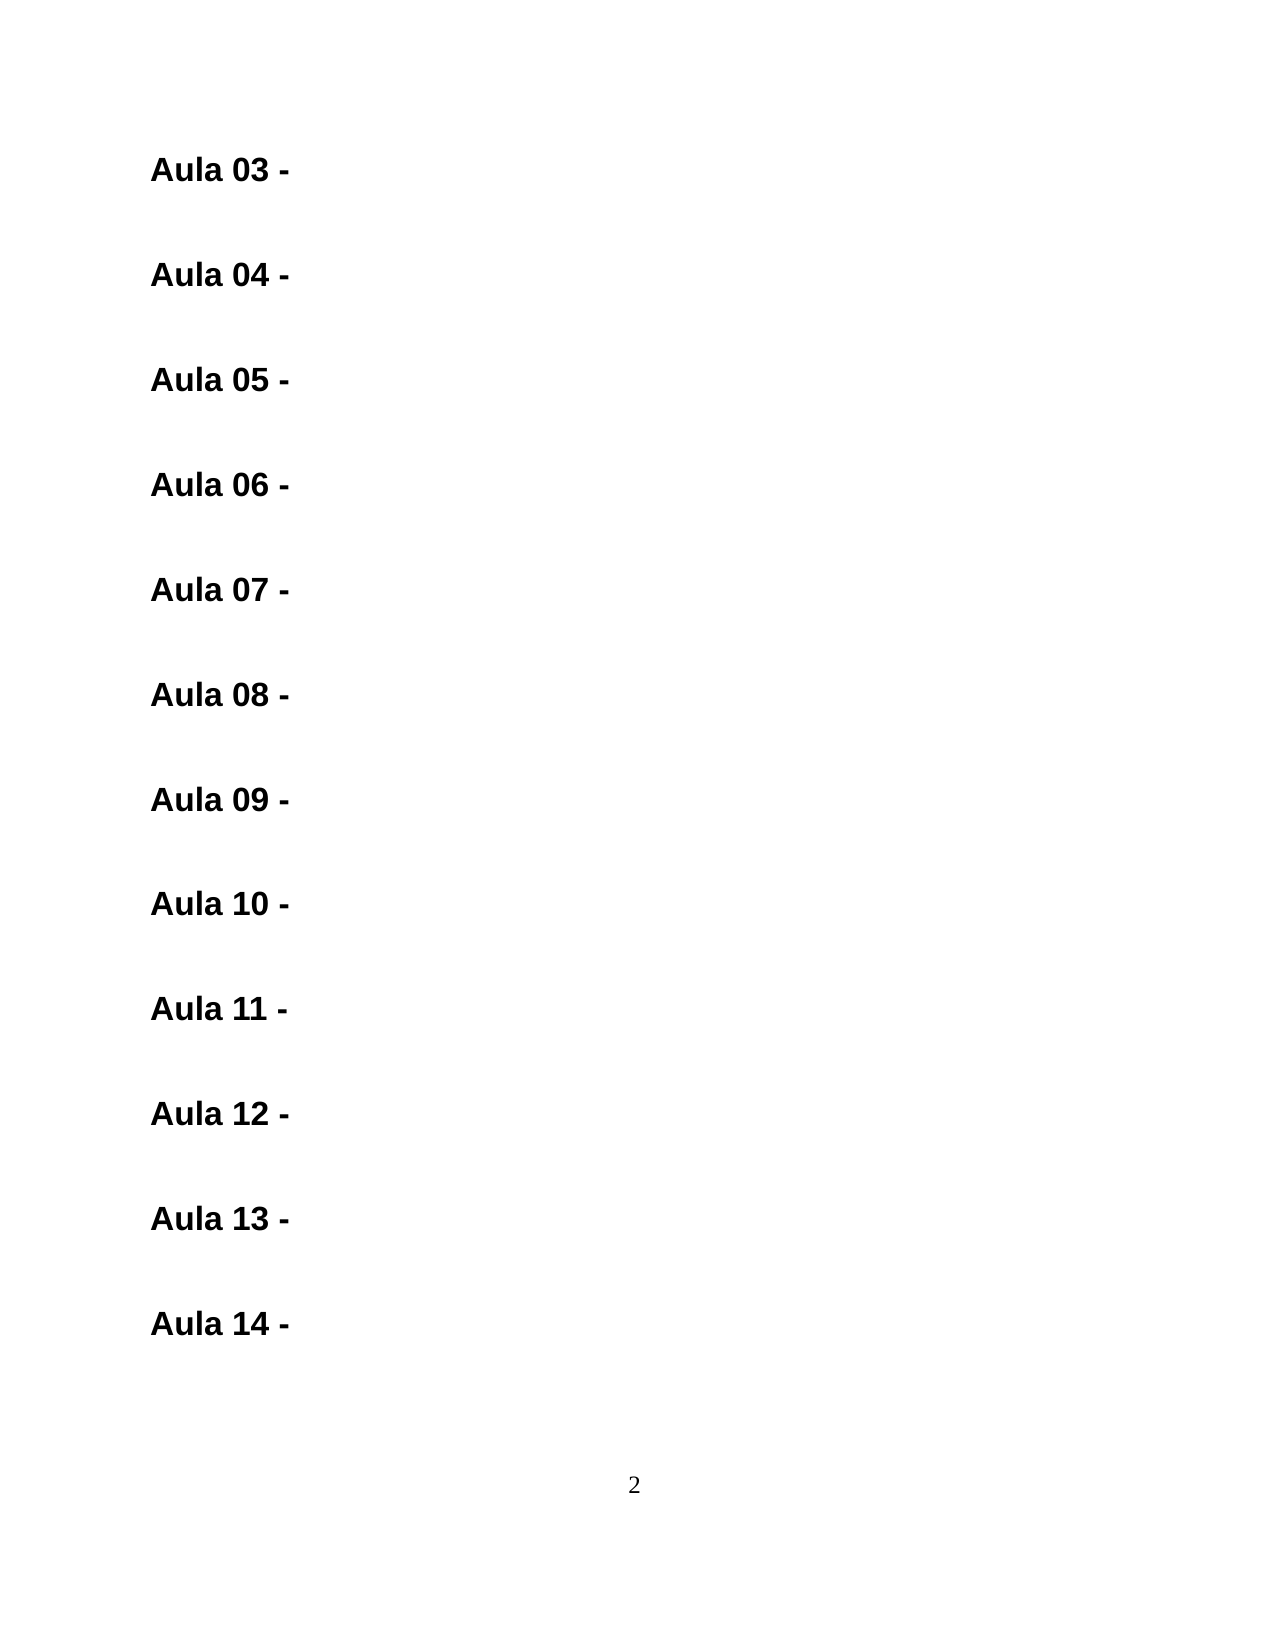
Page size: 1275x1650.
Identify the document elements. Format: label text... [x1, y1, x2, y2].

subtitle Aula 11 - [150, 989, 1125, 1028]
subtitle Aula 03 - [150, 150, 1125, 189]
subtitle Aula 06 - [150, 465, 1125, 503]
subtitle Aula 07 - [150, 569, 1125, 608]
subtitle Aula 05 - [150, 360, 1125, 398]
subtitle Aula 10 - [150, 884, 1125, 923]
subtitle Aula 13 - [150, 1199, 1125, 1238]
subtitle Aula 14 - [150, 1304, 1125, 1342]
subtitle Aula 08 - [150, 674, 1125, 713]
subtitle Aula 04 - [150, 255, 1125, 293]
subtitle Aula 12 - [150, 1094, 1125, 1133]
subtitle Aula 09 - [150, 779, 1125, 818]
